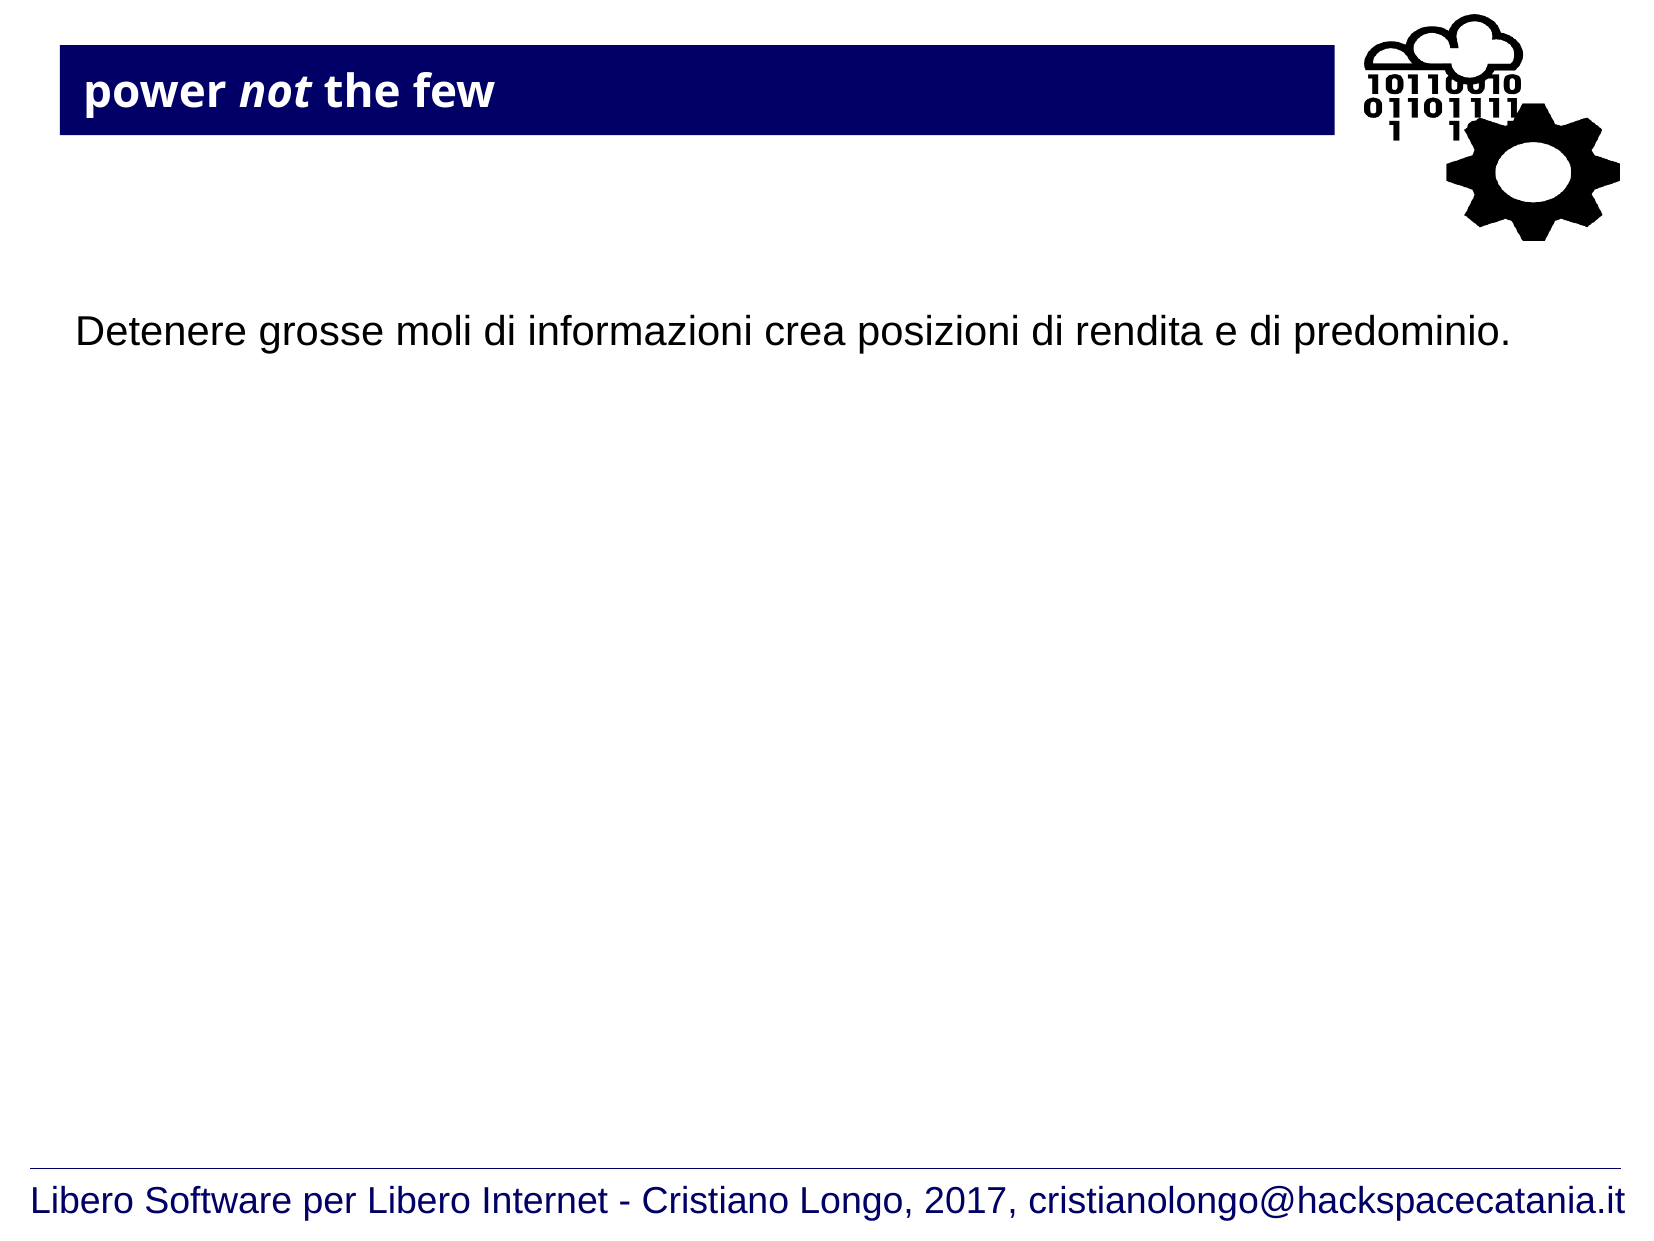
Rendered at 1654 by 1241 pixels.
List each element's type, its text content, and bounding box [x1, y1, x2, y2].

list power not the few [59, 45, 1335, 136]
text_box Libero Software per Libero Internet - Cristiano Longo, 2017, cristianolongo@hackspacecatania.it [15, 1168, 1653, 1241]
picture [1364, 14, 1620, 241]
text_box Detenere grosse moli di informazioni crea posizioni di rendita e di predominio. [60, 300, 1546, 402]
